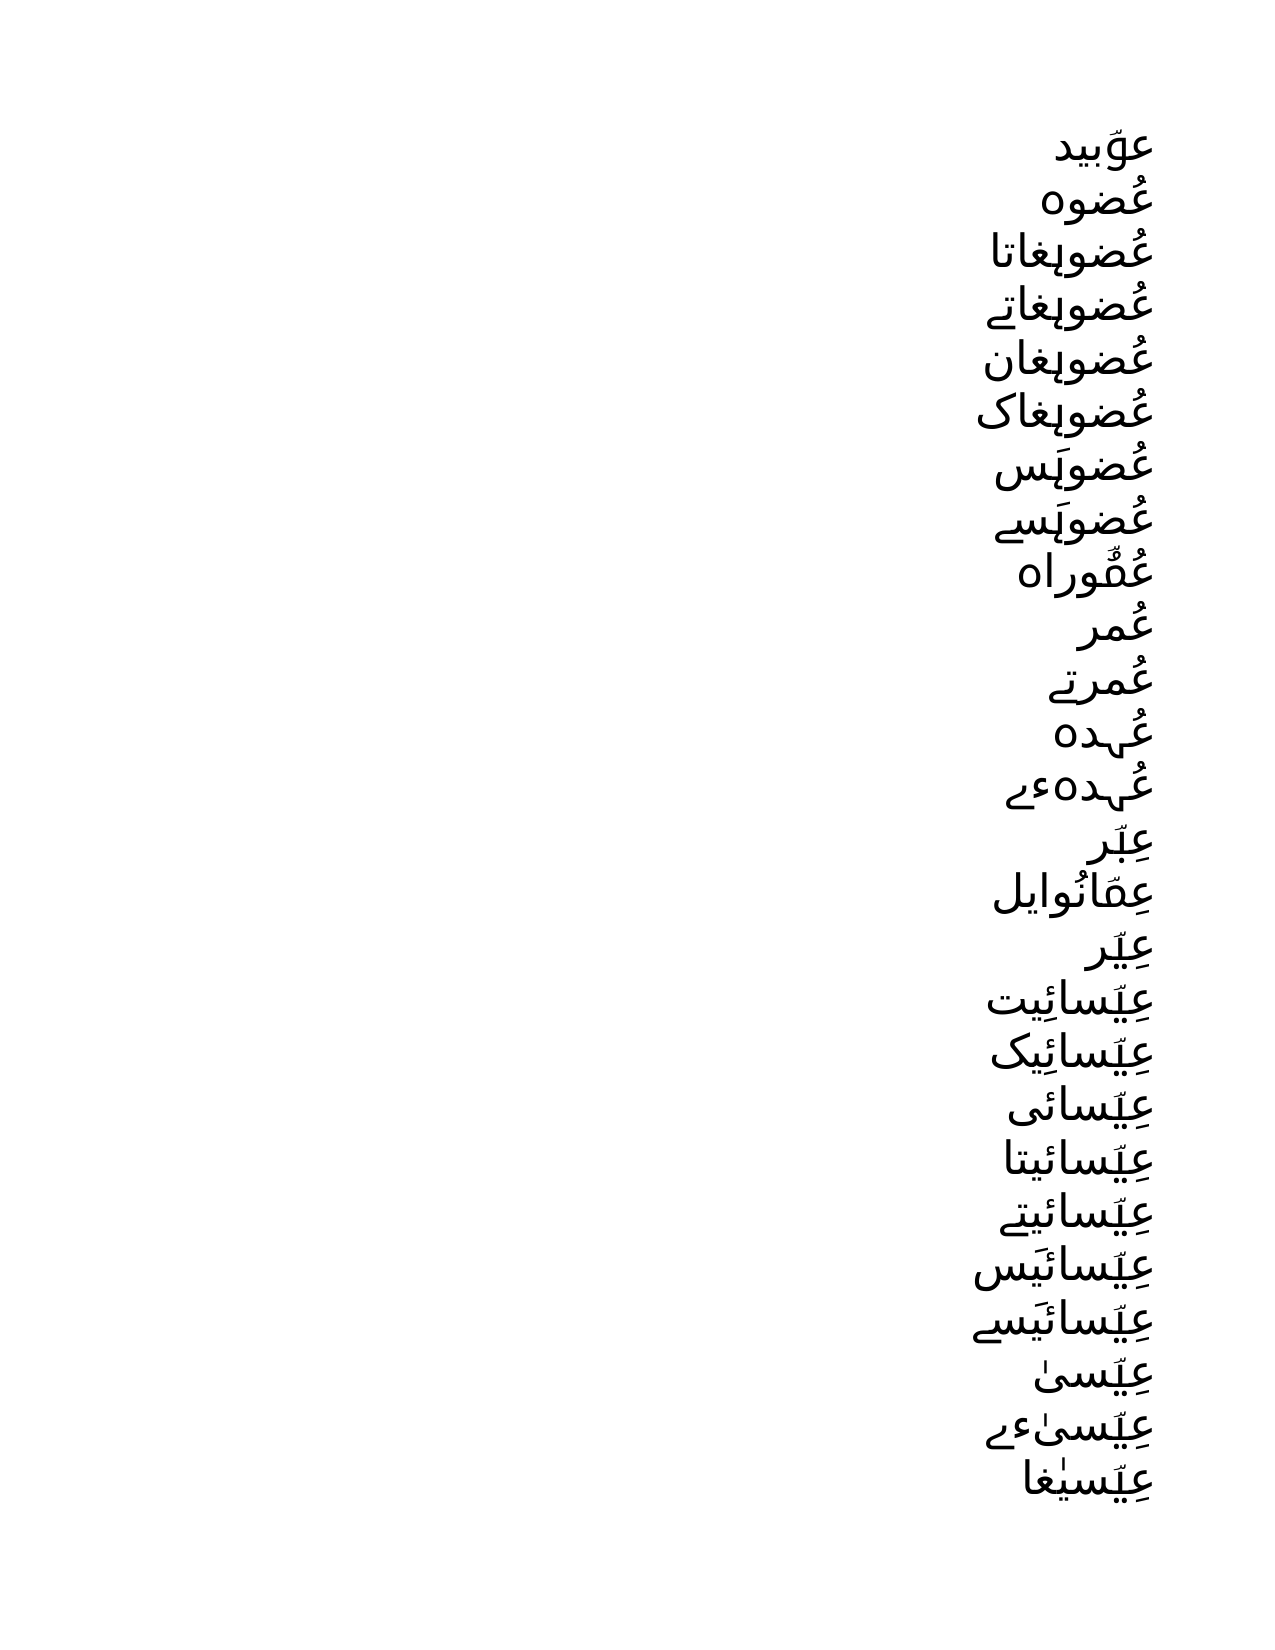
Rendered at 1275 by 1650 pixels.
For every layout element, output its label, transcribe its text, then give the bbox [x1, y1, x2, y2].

text عِیؔسائی​َس [118, 1238, 1157, 1291]
text عُضوہ​غاک [118, 385, 1157, 438]
text عِیؔسائی​تا [118, 1131, 1157, 1185]
text عِیؔسیٰ [118, 1345, 1157, 1398]
text عُہدہ​ءے [118, 758, 1157, 811]
text عُضوہ​َس [118, 438, 1157, 491]
text عُمرتے [118, 651, 1157, 705]
text عُضوہ​غاتا [118, 225, 1157, 278]
text عِمؔانُوایل [118, 865, 1157, 918]
text عُضوہ​َسے [118, 491, 1157, 545]
text عِبؔر [118, 811, 1157, 865]
text عُضوہ​غان [118, 331, 1157, 385]
text عِیؔسائی​َسے [118, 1291, 1157, 1345]
text عِیؔسائِیت [118, 971, 1157, 1025]
text عِیؔسائی​تے [118, 1185, 1157, 1238]
text عُضوہ [118, 171, 1157, 225]
text عِیؔر [118, 918, 1157, 971]
text عِیؔسائی [118, 1078, 1157, 1131]
text عُمر [118, 598, 1157, 651]
text عُہدہ [118, 705, 1157, 758]
text عُضوہ​غاتے [118, 278, 1157, 331]
text عِیؔسائِیک [118, 1025, 1157, 1078]
text عُمُؔوراہ [118, 545, 1157, 598]
text عِیؔسیٰ​ءے [118, 1398, 1157, 1451]
text عِیؔسیٰ​غا [118, 1451, 1157, 1505]
text عوؔبید [118, 118, 1157, 171]
